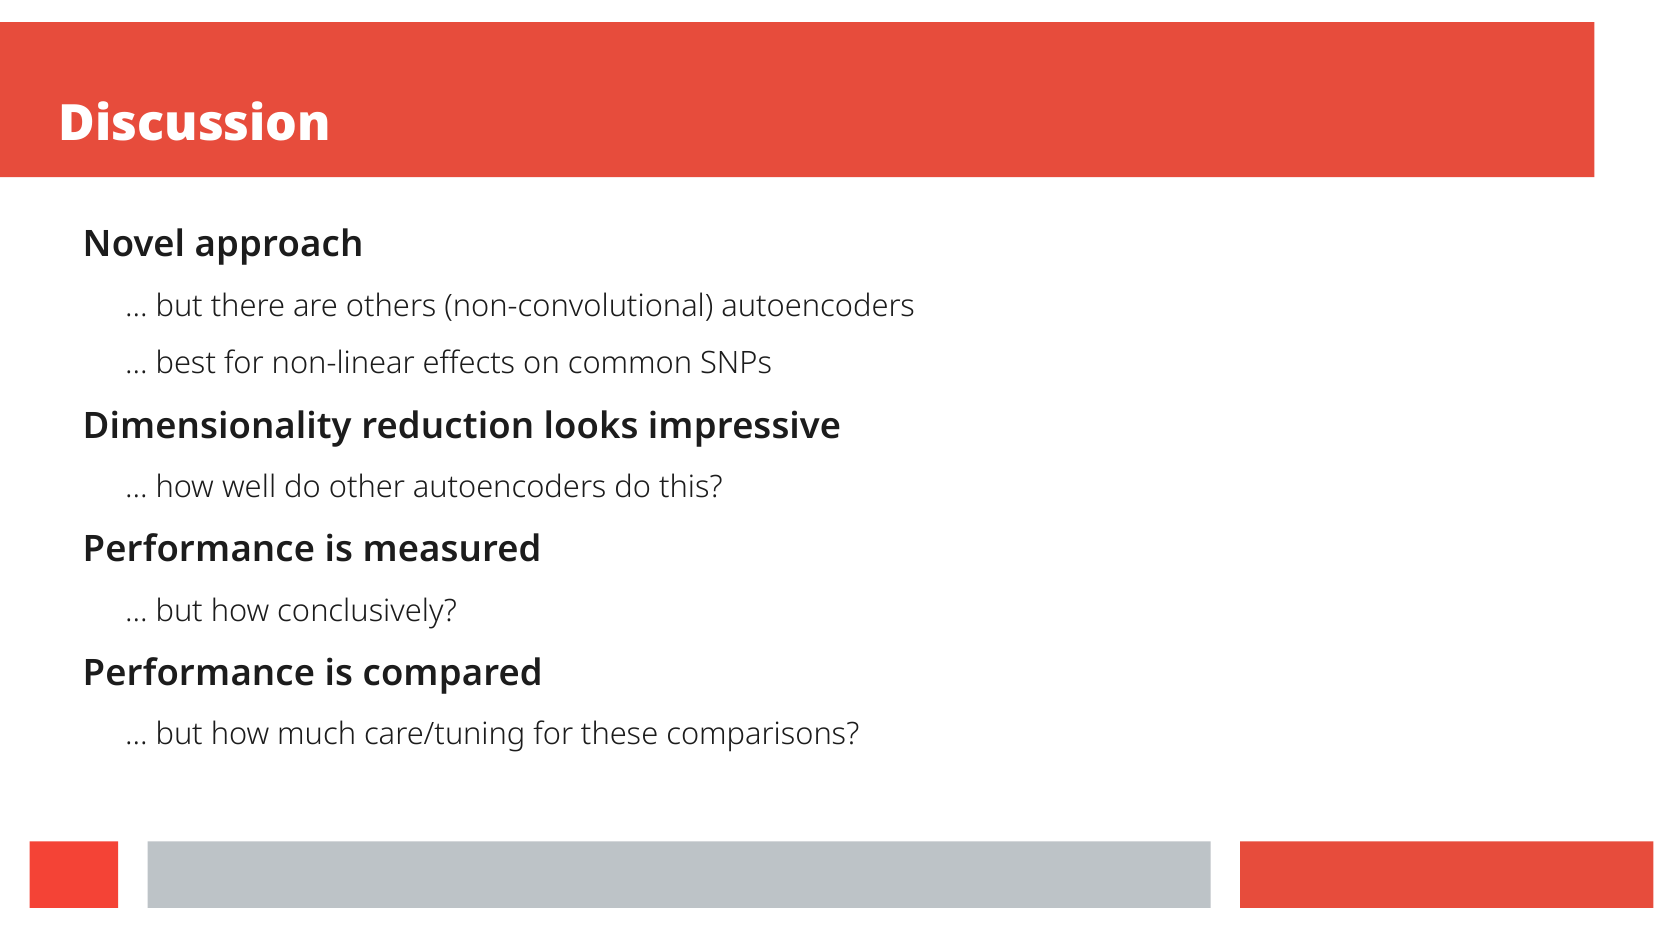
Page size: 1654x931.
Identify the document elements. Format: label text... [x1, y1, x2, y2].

title Discussion [59, 44, 1595, 156]
list Novel approach … but there are others (non-convolutional) autoencoders … best for non-linear effects on common SNPs Dimensionality reduction looks impressive … how well do other autoencoders do this? Performance is measured … but how conclusively? Performance is compared … but how much care/tuning for these comparisons? [82, 217, 1571, 758]
